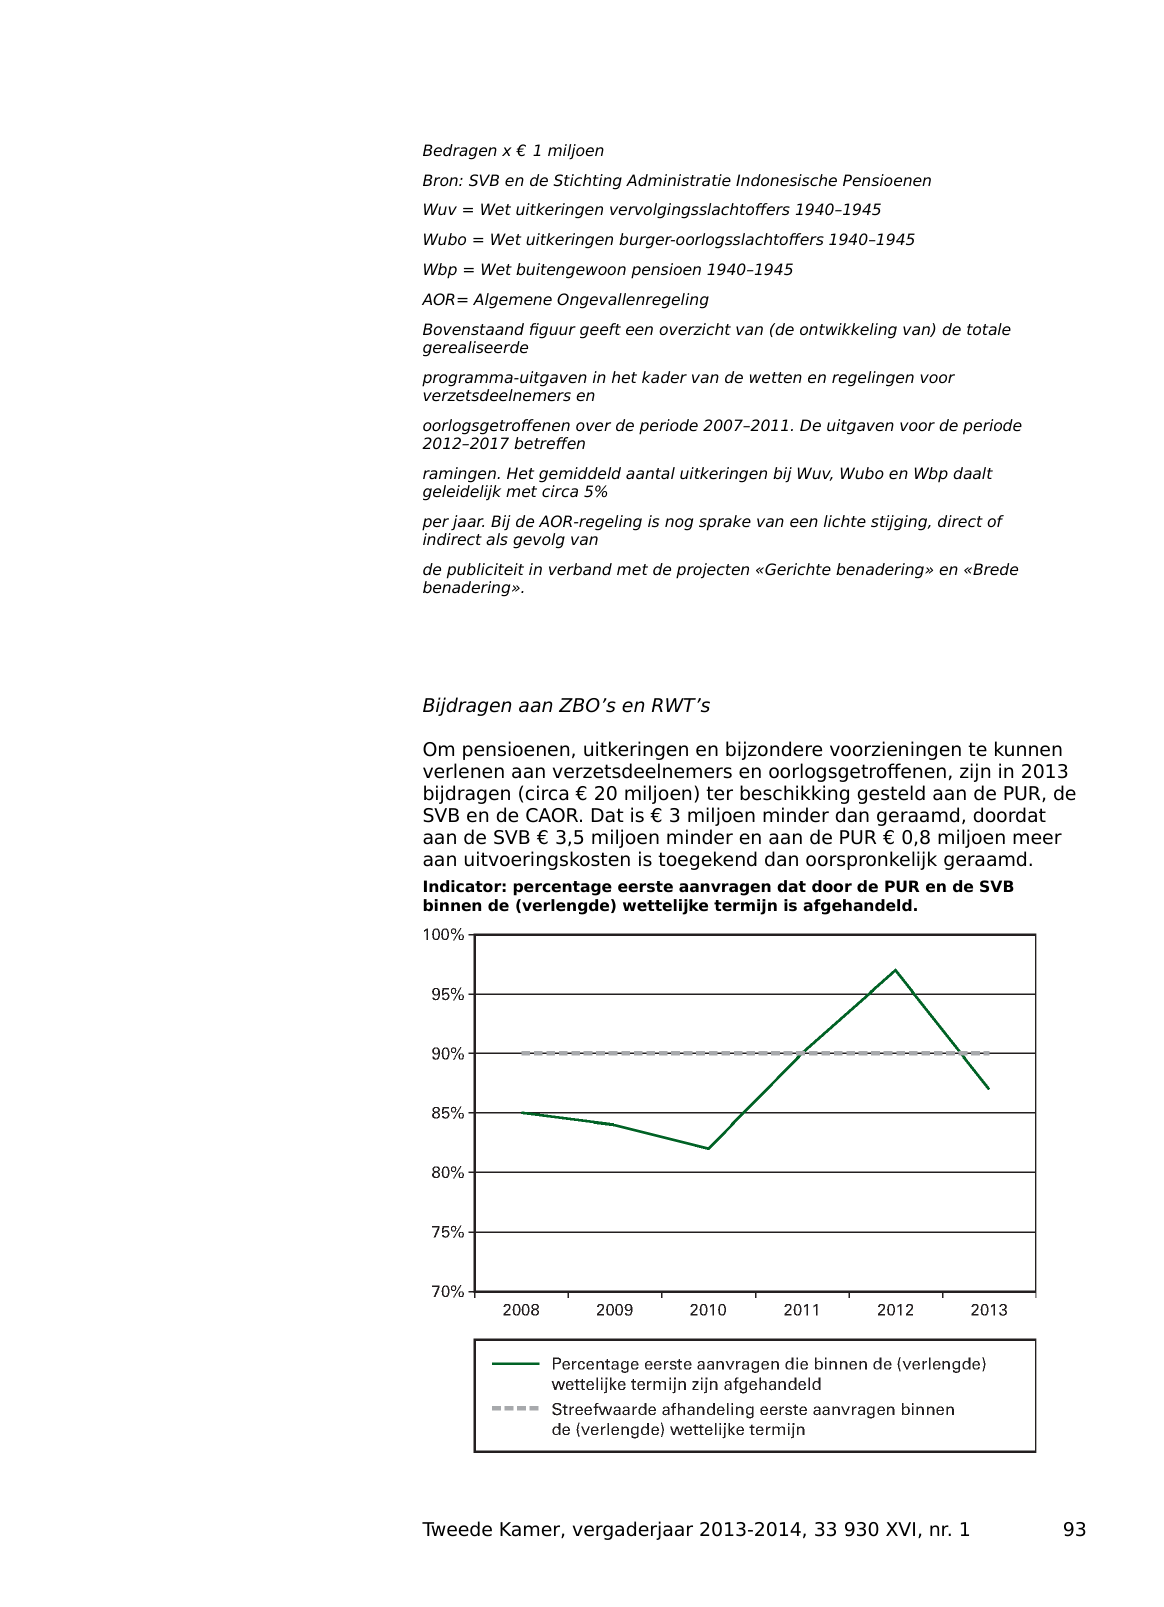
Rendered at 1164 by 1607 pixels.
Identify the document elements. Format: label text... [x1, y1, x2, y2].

text Wubo = Wet uitkeringen burger-oorlogsslachtoffers 1940–1945 [422, 231, 1025, 249]
text ramingen. Het gemiddeld aantal uitkeringen bij Wuv, Wubo en Wbp daalt geleidelijk met circa 5% [422, 465, 1025, 501]
text Bron: SVB en de Stichting Administratie Indonesische Pensioenen [422, 172, 1025, 190]
subtitle Bijdragen aan ZBO’s en RWT’s [422, 694, 1087, 717]
text Bovenstaand figuur geeft een overzicht van (de ontwikkeling van) de totale gerealiseerde [422, 321, 1025, 357]
text AOR= Algemene Ongevallenregeling [422, 291, 1025, 309]
text per jaar. Bij de AOR-regeling is nog sprake van een lichte stijging, direct of indirect als gevolg van [422, 513, 1025, 549]
text de publiciteit in verband met de projecten «Gerichte benadering» en «Brede benadering». [422, 561, 1025, 597]
text programma-uitgaven in het kader van de wetten en regelingen voor verzetsdeelnemers en [422, 369, 1025, 405]
text Bedragen x € 1 miljoen [422, 142, 1025, 160]
text Wuv = Wet uitkeringen vervolgingsslachtoffers 1940–1945 [422, 201, 1025, 219]
text oorlogsgetroffenen over de periode 2007–2011. De uitgaven voor de periode 2012–2017 betreffen [422, 417, 1025, 453]
text Wbp = Wet buitengewoon pensioen 1940–1945 [422, 261, 1025, 279]
picture [422, 926, 1037, 1453]
text Indicator: percentage eerste aanvragen dat door de PUR en de SVB binnen de (verlengde) wettelijke termijn is afgehandeld. [422, 878, 1036, 915]
text Om pensioenen, uitkeringen en bijzondere voorzieningen te kunnen verlenen aan verzetsdeelnemers en oorlogsgetroffenen, zijn in 2013 bijdragen (circa € 20 miljoen) ter beschikking gesteld aan de PUR, de SVB en de CAOR. Dat is € 3 miljoen minder dan geraamd, doordat aan de SVB € 3,5 miljoen minder en aan de PUR € 0,8 miljoen meer aan uitvoeringskosten is toegekend dan oorspronkelijk geraamd. [422, 739, 1087, 871]
